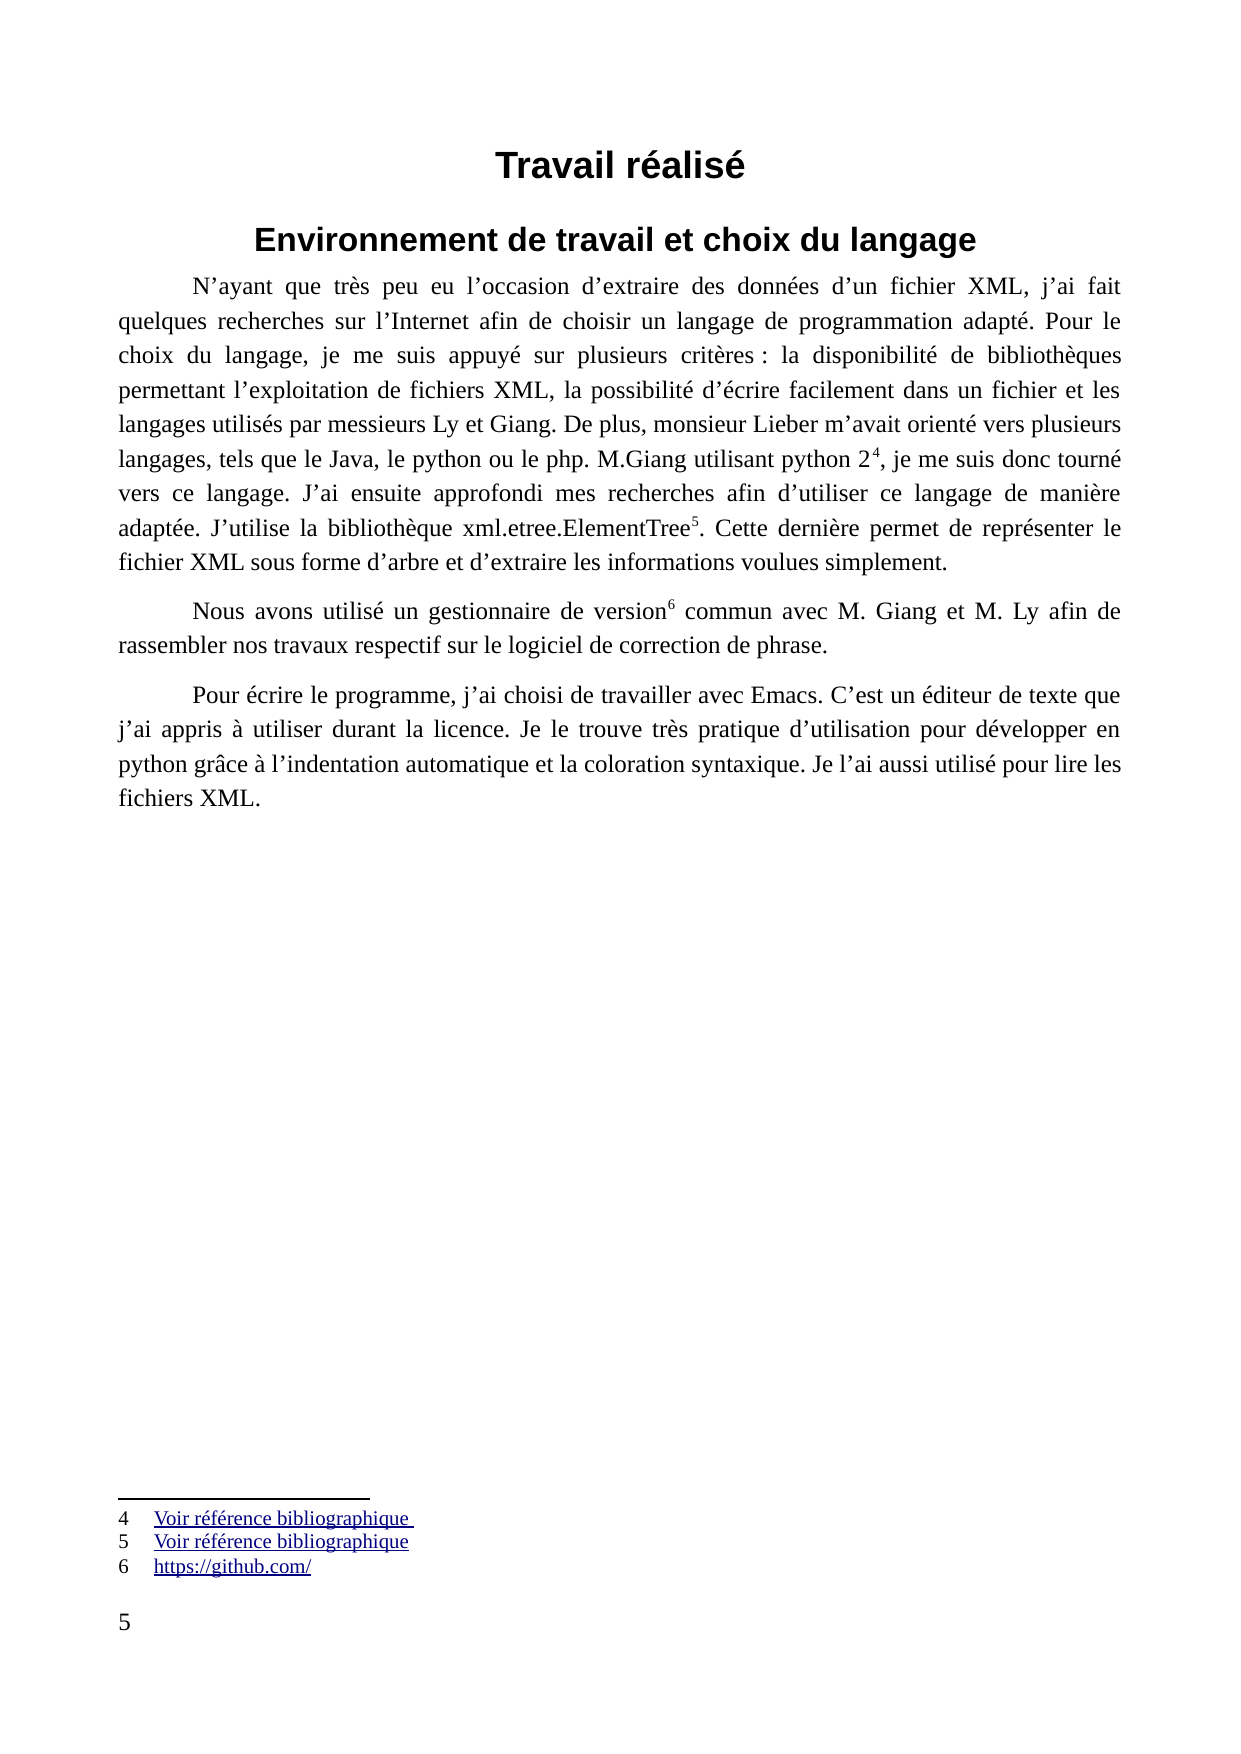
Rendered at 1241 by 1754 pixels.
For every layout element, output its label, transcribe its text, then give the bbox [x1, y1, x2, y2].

text Nous avons utilisé un gestionnaire de version commun avec M. Giang et M. Ly afin de rassembler nos travaux respectif sur le logiciel de correction de phrase. [118, 596, 1122, 659]
text Voir référence bibliographique [118, 1505, 1122, 1529]
text https://github.com/ [118, 1553, 1122, 1578]
subtitle Travail réalisé [118, 143, 1122, 187]
text N’ayant que très peu eu l’occasion d’extraire des données d’un fichier XML, j’ai fait quelques recherches sur l’Internet afin de choisir un langage de programmation adapté. Pour le choix du langage, je me suis appuyé sur plusieurs critères : la disponibilité de bibliothèques permettant l’exploitation de fichiers XML, la possibilité d’écrire facilement dans un fichier et les langages utilisés par messieurs Ly et Giang. De plus, monsieur Lieber m’avait orienté vers plusieurs langages, tels que le Java, le python ou le php. M.Giang utilisant python 2, je me suis donc tourné vers ce langage. J’ai ensuite approfondi mes recherches afin d’utiliser ce langage de manière adaptée. J’utilise la bibliothèque xml.etree.ElementTree. Cette dernière permet de représenter le fichier XML sous forme d’arbre et d’extraire les informations voulues simplement. [118, 271, 1122, 576]
text Pour écrire le programme, j’ai choisi de travailler avec Emacs. C’est un éditeur de texte que j’ai appris à utiliser durant la licence. Je le trouve très pratique d’utilisation pour développer en python grâce à l’indentation automatique et la coloration syntaxique. Je l’ai aussi utilisé pour lire les fichiers XML. [118, 680, 1122, 812]
text Voir référence bibliographique [118, 1529, 1122, 1553]
subtitle Environnement de travail et choix du langage [118, 220, 1122, 259]
